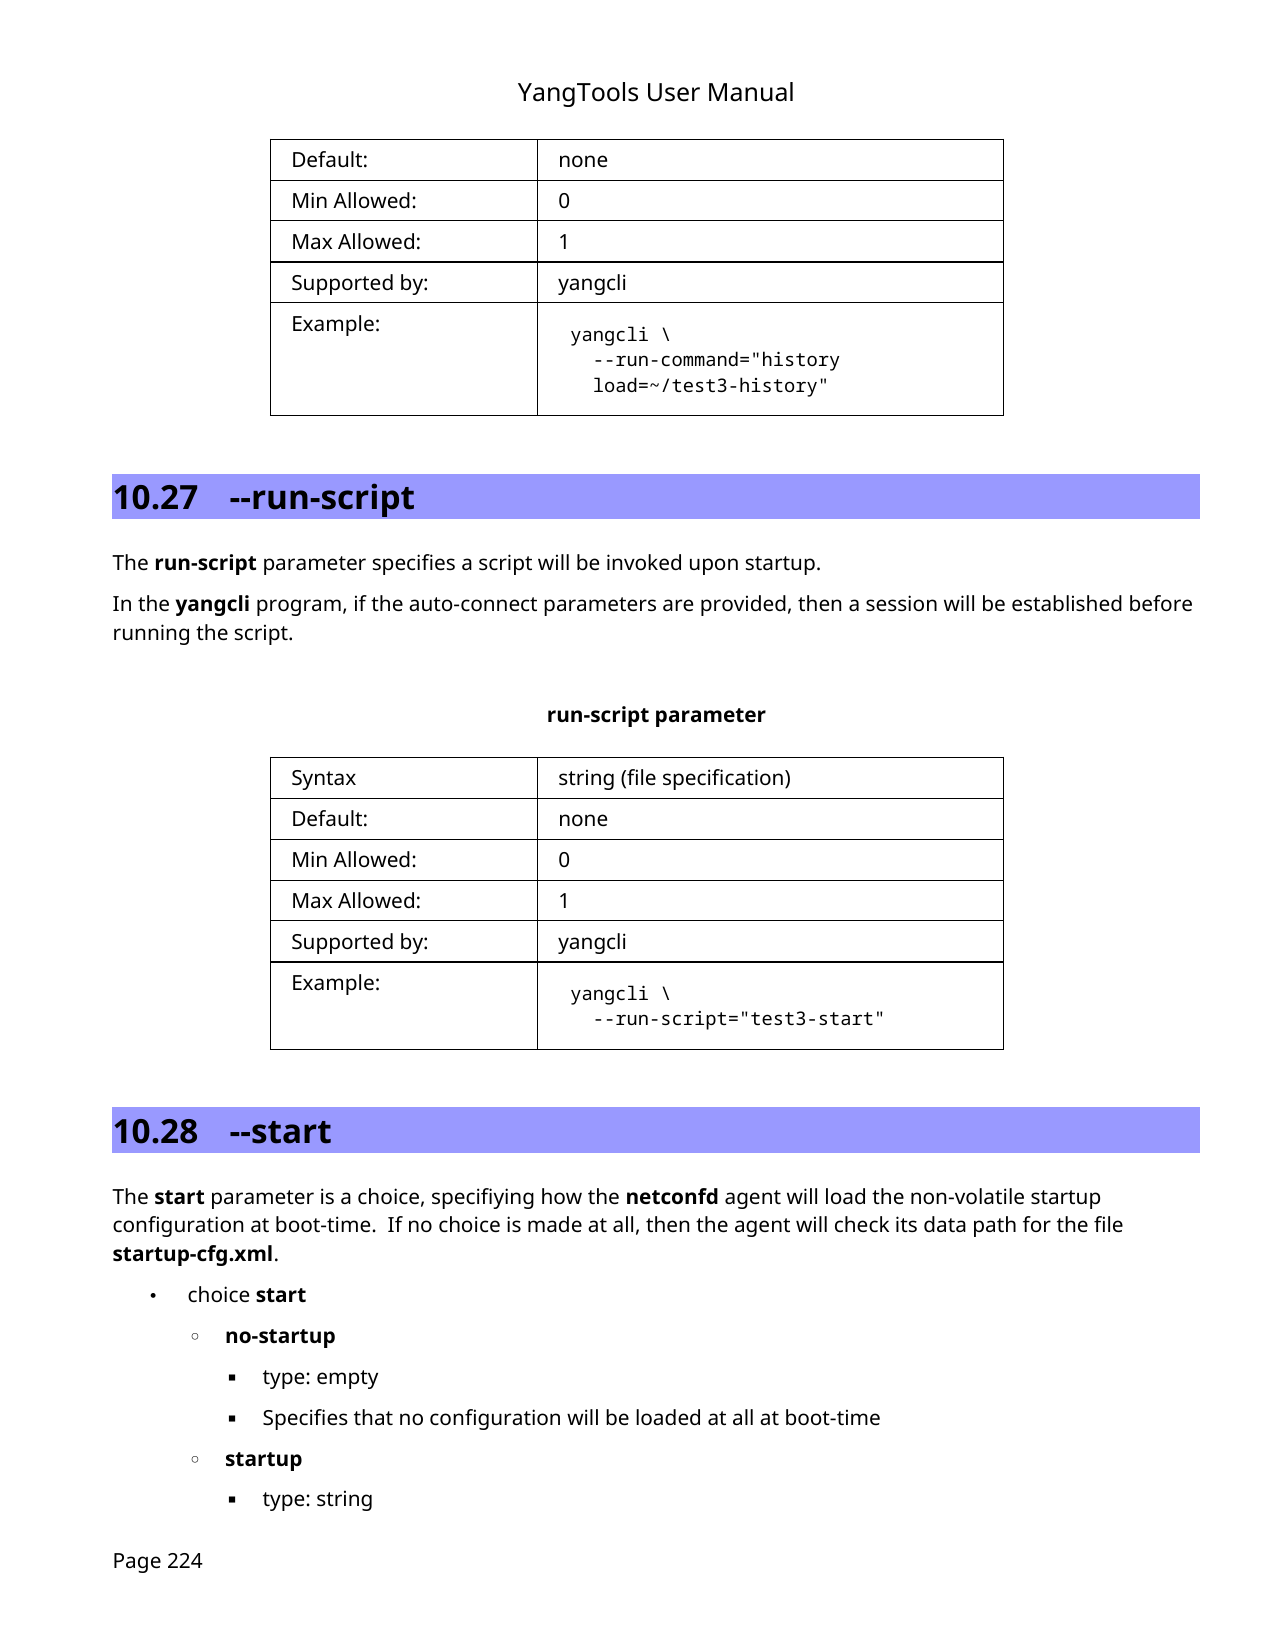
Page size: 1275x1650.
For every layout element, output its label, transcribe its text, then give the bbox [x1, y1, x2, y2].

table_header string (file specification) [538, 758, 1003, 798]
table_cell 0 [538, 840, 1003, 879]
table_cell yangcli \ --run-script="test3-start" [538, 963, 1003, 1049]
subtitle --start [112, 1107, 1200, 1153]
table_cell Example: [271, 303, 537, 415]
subtitle run-script parameter [127, 700, 1185, 728]
table_cell Min Allowed: [271, 181, 537, 220]
list choice start [150, 1280, 1200, 1308]
table_cell Supported by: [271, 263, 537, 302]
table_cell Example: [271, 963, 537, 1049]
table_cell Default: [271, 799, 537, 838]
table_cell Min Allowed: [271, 840, 537, 879]
table_cell Max Allowed: [271, 881, 537, 920]
subtitle --run-script [112, 474, 1200, 519]
table_cell yangcli [538, 921, 1003, 961]
table_cell yangcli [538, 263, 1003, 302]
list startup [187, 1444, 1200, 1472]
table_header Syntax [271, 758, 537, 798]
list type: empty [225, 1362, 1200, 1390]
table_cell none [538, 799, 1003, 838]
text The run-script parameter specifies a script will be invoked upon startup. [112, 548, 1200, 577]
table_cell none [538, 140, 1003, 179]
table_cell 0 [538, 181, 1003, 220]
list no-startup [187, 1321, 1200, 1349]
table_cell 1 [538, 221, 1003, 261]
list type: string [225, 1484, 1200, 1513]
table_cell Default: [271, 140, 537, 179]
table_cell Supported by: [271, 921, 537, 961]
text The start parameter is a choice, specifiying how the netconfd agent will load the non-volatile startup configuration at boot-time. If no choice is made at all, then the agent will check its data path for the file startup-cfg.xml. [112, 1182, 1200, 1267]
table_cell yangcli \ --run-command="history load=~/test3-history" [538, 303, 1003, 415]
text In the yangcli program, if the auto-connect parameters are provided, then a session will be established before running the script. [112, 589, 1200, 646]
list Specifies that no configuration will be loaded at all at boot-time [225, 1403, 1200, 1431]
table_cell 1 [538, 881, 1003, 920]
table_cell Max Allowed: [271, 221, 537, 261]
